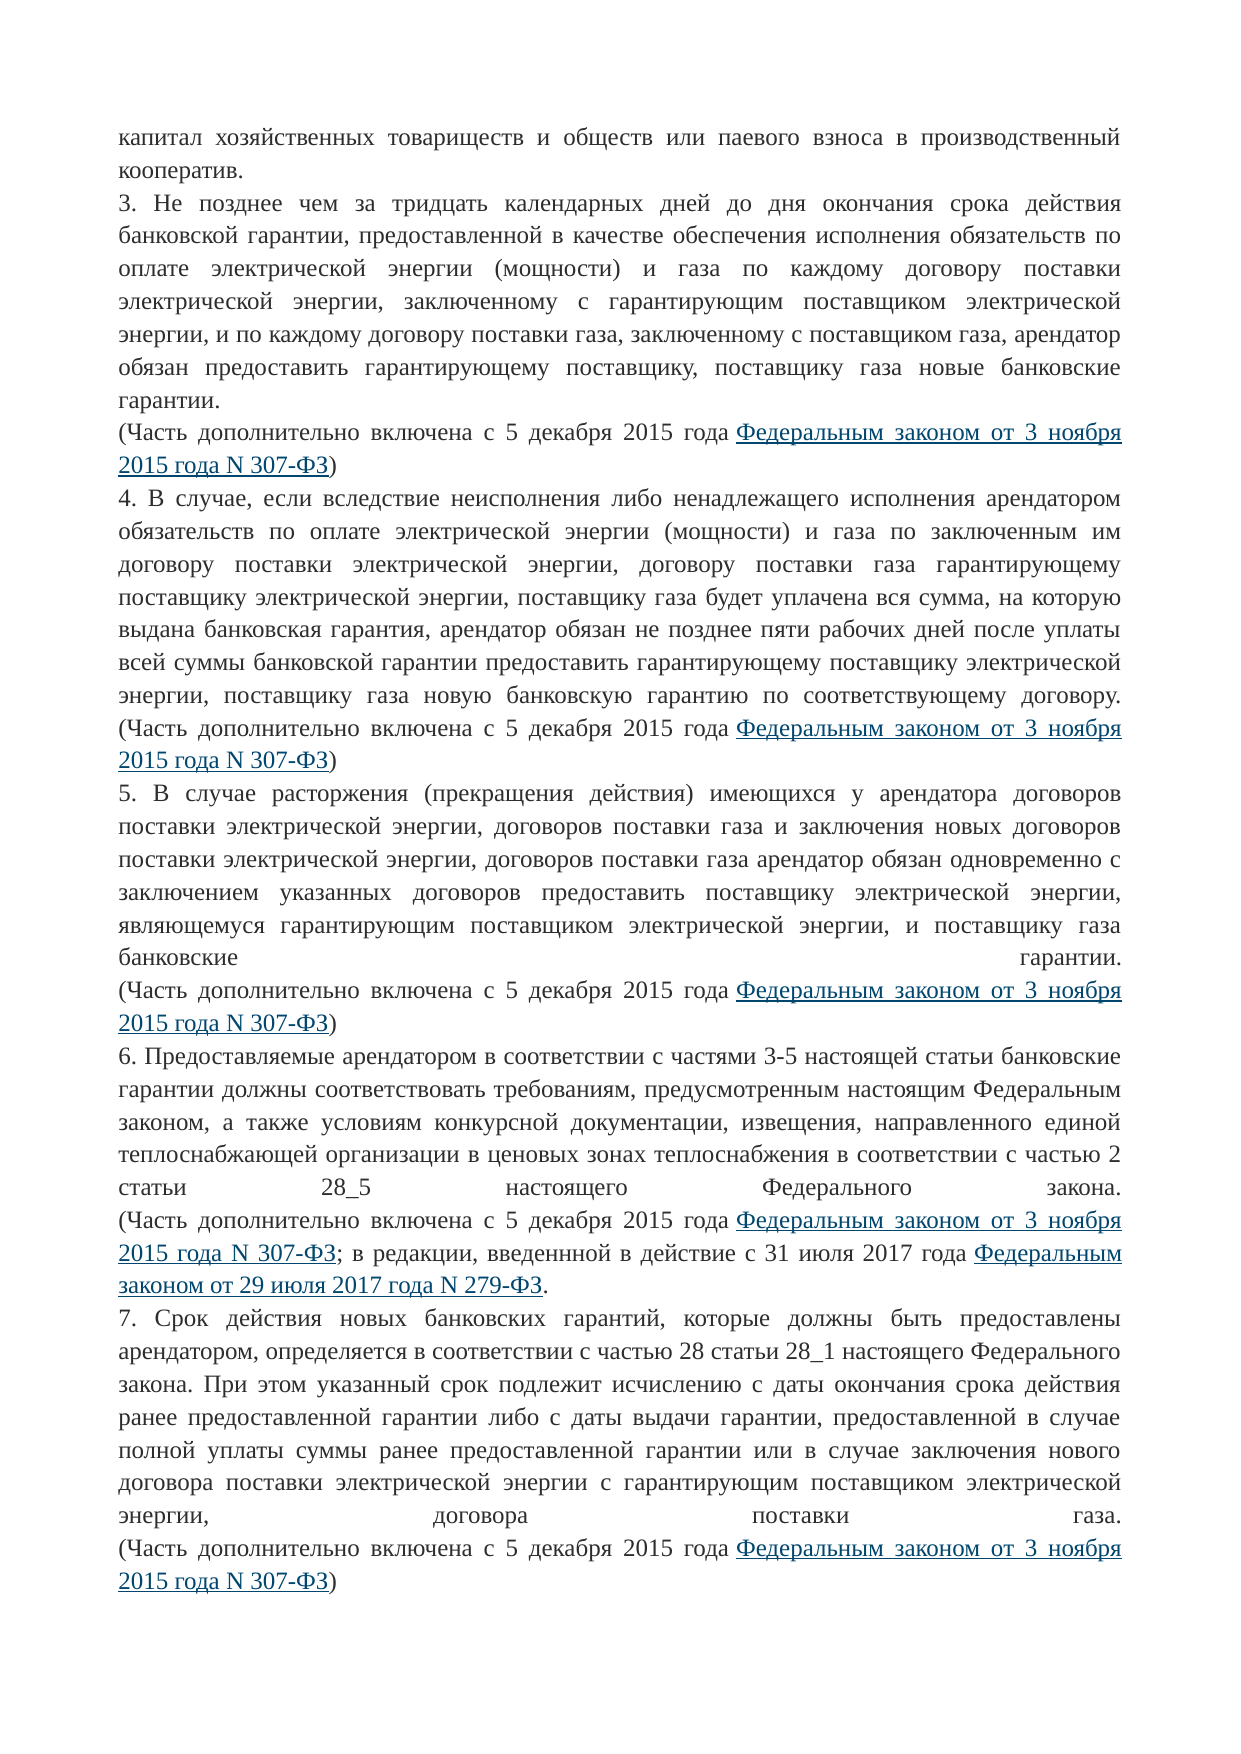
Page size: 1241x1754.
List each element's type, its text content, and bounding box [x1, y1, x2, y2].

text 6. Предоставляемые арендатором в соответствии с частями 3-5 настоящей статьи банковские гарантии должны соответствовать требованиям, предусмотренным настоящим Федеральным законом, а также условиям конкурсной документации, извещения, направленного единой теплоснабжающей организации в ценовых зонах теплоснабжения в соответствии с частью 2 статьи 28_5 настоящего Федерального закона. (Часть дополнительно включена с 5 декабря 2015 года Федеральным законом от 3 ноября 2015 года N 307-ФЗ; в редакции, введеннной в действие с 31 июля 2017 года Федеральным законом от 29 июля 2017 года N 279-ФЗ. [118, 1037, 1122, 1299]
text капитал хозяйственных товариществ и обществ или паевого взноса в производственный кооператив. [118, 118, 1122, 184]
text 7. Срок действия новых банковских гарантий, которые должны быть предоставлены арендатором, определяется в соответствии с частью 28 статьи 28_1 настоящего Федерального закона. При этом указанный срок подлежит исчислению с даты окончания срока действия ранее предоставленной гарантии либо с даты выдачи гарантии, предоставленной в случае полной уплаты суммы ранее предоставленной гарантии или в случае заключения нового договора поставки электрической энергии с гарантирующим поставщиком электрической энергии, договора поставки газа. (Часть дополнительно включена с 5 декабря 2015 года Федеральным законом от 3 ноября 2015 года N 307-ФЗ) [118, 1299, 1122, 1595]
text 4. В случае, если вследствие неисполнения либо ненадлежащего исполнения арендатором обязательств по оплате электрической энергии (мощности) и газа по заключенным им договору поставки электрической энергии, договору поставки газа гарантирующему поставщику электрической энергии, поставщику газа будет уплачена вся сумма, на которую выдана банковская гарантия, арендатор обязан не позднее пяти рабочих дней после уплаты всей суммы банковской гарантии предоставить гарантирующему поставщику электрической энергии, поставщику газа новую банковскую гарантию по соответствующему договору. (Часть дополнительно включена с 5 декабря 2015 года Федеральным законом от 3 ноября 2015 года N 307-ФЗ) [118, 479, 1122, 774]
text 3. Не позднее чем за тридцать календарных дней до дня окончания срока действия банковской гарантии, предоставленной в качестве обеспечения исполнения обязательств по оплате электрической энергии (мощности) и газа по каждому договору поставки электрической энергии, заключенному с гарантирующим поставщиком электрической энергии, и по каждому договору поставки газа, заключенному с поставщиком газа, арендатор обязан предоставить гарантирующему поставщику, поставщику газа новые банковские гарантии. (Часть дополнительно включена с 5 декабря 2015 года Федеральным законом от 3 ноября 2015 года N 307-ФЗ) [118, 184, 1122, 479]
text 5. В случае расторжения (прекращения действия) имеющихся у арендатора договоров поставки электрической энергии, договоров поставки газа и заключения новых договоров поставки электрической энергии, договоров поставки газа арендатор обязан одновременно с заключением указанных договоров предоставить поставщику электрической энергии, являющемуся гарантирующим поставщиком электрической энергии, и поставщику газа банковские гарантии. (Часть дополнительно включена с 5 декабря 2015 года Федеральным законом от 3 ноября 2015 года N 307-ФЗ) [118, 774, 1122, 1037]
